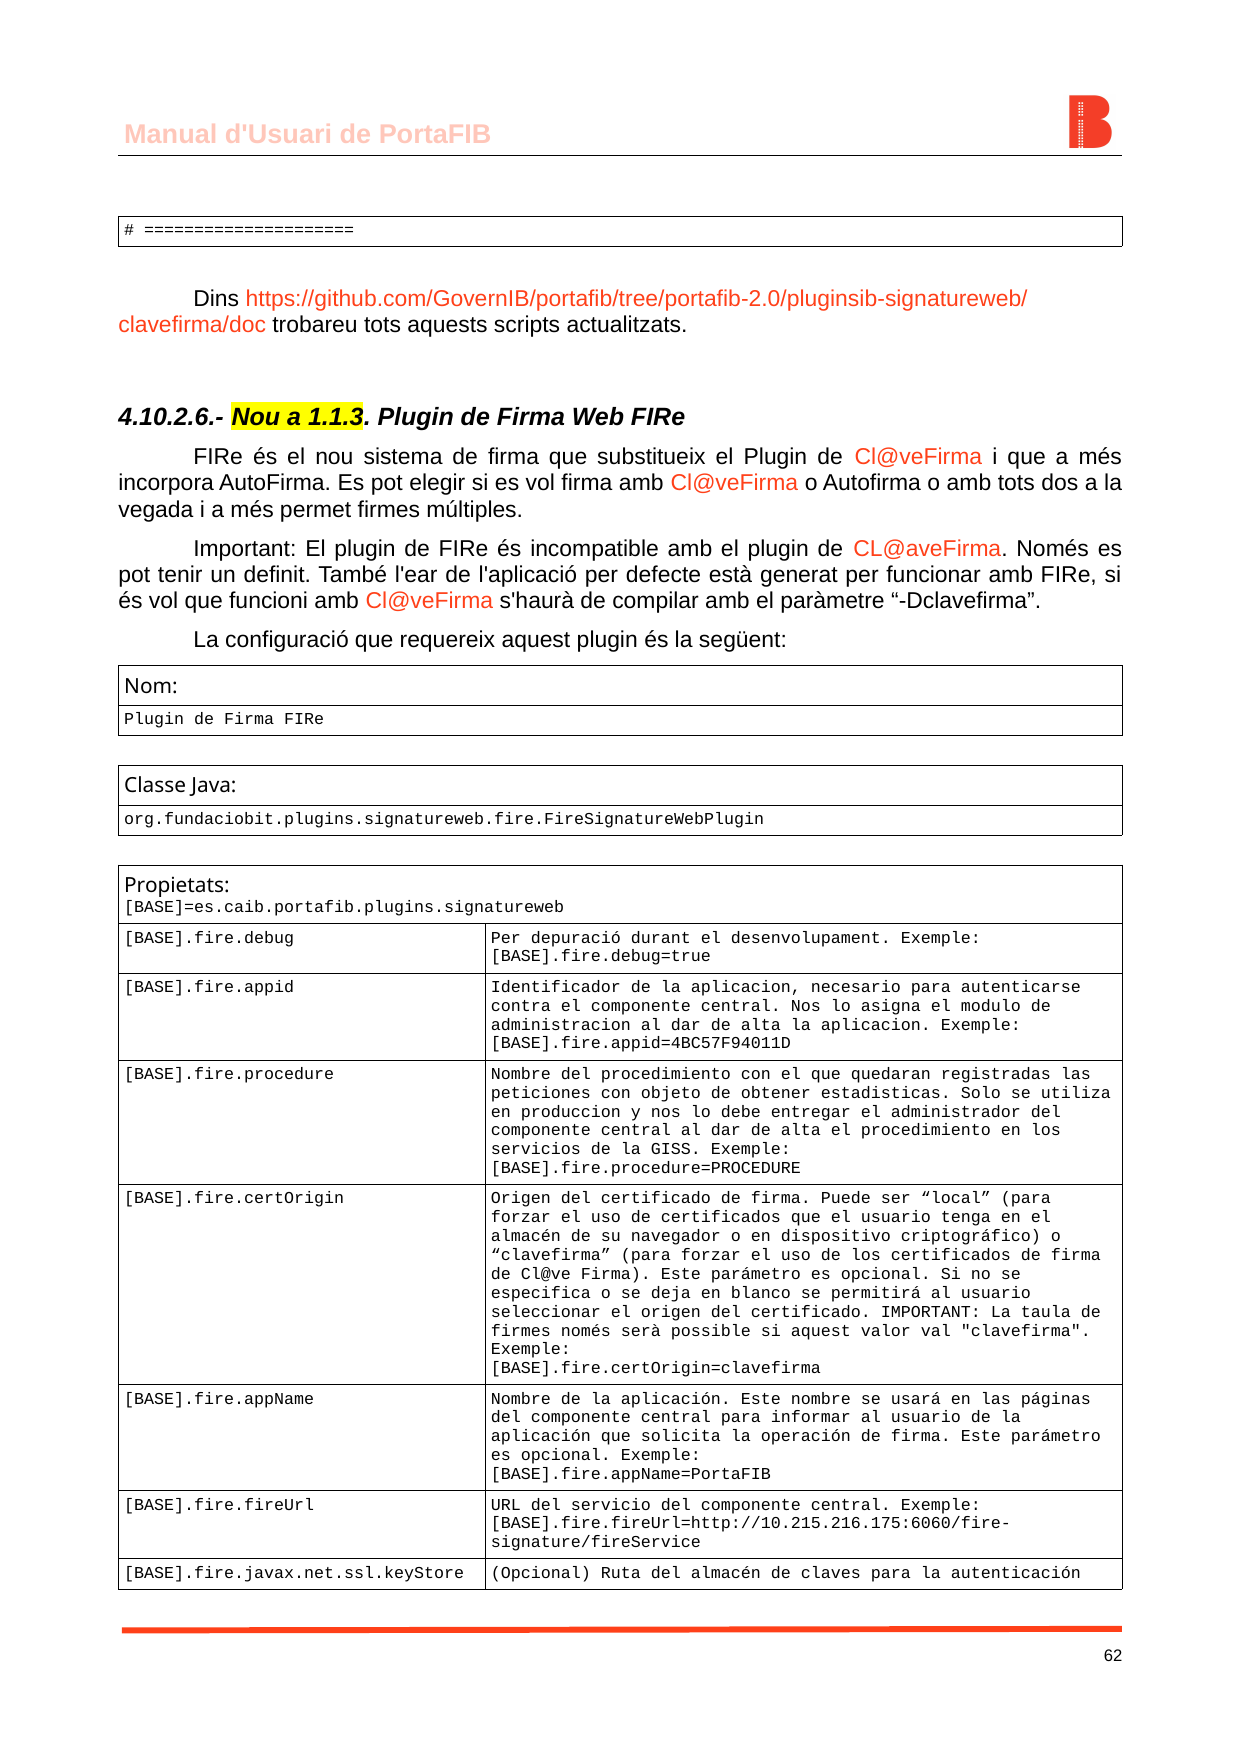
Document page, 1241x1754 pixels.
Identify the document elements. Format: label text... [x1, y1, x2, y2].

picture [1063, 94, 1117, 150]
table_cell Origen del certificado de firma. Puede ser “local” (para forzar el uso de certificados que el usuario tenga en el almacén de su navegador o en dispositivo criptográfico) o “clavefirma” (para forzar el uso de los certificados de firma de Cl@ve Firma). Este parámetro es opcional. Si no se especifica o se deja en blanco se permitirá al usuario seleccionar el origen del certificado. IMPORTANT: La taula de firmes només serà possible si aquest valor val "clavefirma". Exemple: [BASE].fire.certOrigin=clavefirma [486, 1185, 1122, 1384]
table_header # ===================== [119, 217, 1122, 246]
table_cell Per depuració durant el desenvolupament. Exemple: [BASE].fire.debug=true [486, 924, 1122, 973]
text Dins https://github.com/GovernIB/portafib/tree/portafib-2.0/pluginsib-signatureweb/clavefirma/doc trobareu tots aquests scripts actualitzats. [118, 285, 1122, 338]
table_cell Identificador de la aplicacion, necesario para autenticarse contra el componente central. Nos lo asigna el modulo de administracion al dar de alta la aplicacion. Exemple: [BASE].fire.appid=4BC57F94011D [486, 974, 1122, 1059]
table_cell [BASE].fire.procedure [119, 1061, 485, 1184]
table_cell (Opcional) Ruta del almacén de claves para la autenticación [486, 1559, 1122, 1589]
table_cell Plugin de Firma FIRe [119, 706, 1122, 735]
table_cell [BASE].fire.appName [119, 1385, 485, 1490]
table_cell [BASE].fire.debug [119, 924, 485, 973]
table_cell Nombre de la aplicación. Este nombre se usará en las páginas del componente central para informar al usuario de la aplicación que solicita la operación de firma. Este parámetro es opcional. Exemple: [BASE].fire.appName=PortaFIB [486, 1385, 1122, 1490]
table_cell Nombre del procedimiento con el que quedaran registradas las peticiones con objeto de obtener estadisticas. Solo se utiliza en produccion y nos lo debe entregar el administrador del componente central al dar de alta el procedimiento en los servicios de la GISS. Exemple: [BASE].fire.procedure=PROCEDURE [486, 1061, 1122, 1184]
table_cell [BASE].fire.fireUrl [119, 1491, 485, 1558]
subtitle Nou a 1.1.3. Plugin de Firma Web FIRe [118, 402, 1122, 430]
text La configuració que requereix aquest plugin és la següent: [118, 626, 1122, 652]
text FIRe és el nou sistema de firma que substitueix el Plugin de Cl@veFirma i que a més incorpora AutoFirma. Es pot elegir si es vol firma amb Cl@veFirma o Autofirma o amb tots dos a la vegada i a més permet firmes múltiples. [118, 443, 1122, 522]
table_cell [BASE].fire.appid [119, 974, 485, 1059]
text Important: El plugin de FIRe és incompatible amb el plugin de CL@aveFirma. Només es pot tenir un definit. També l'ear de l'aplicació per defecte està generat per funcionar amb FIRe, si és vol que funcioni amb Cl@veFirma s'haurà de compilar amb el paràmetre “-Dclavefirma”. [118, 534, 1122, 613]
table_header Classe Java: [119, 766, 1122, 805]
table_cell org.fundaciobit.plugins.signatureweb.fire.FireSignatureWebPlugin [119, 806, 1122, 835]
table_cell URL del servicio del componente central. Exemple: [BASE].fire.fireUrl=http://10.215.216.175:6060/fire-signature/fireService [486, 1491, 1122, 1558]
table_header Propietats: [BASE]=es.caib.portafib.plugins.signatureweb [119, 866, 1122, 923]
table_cell [BASE].fire.certOrigin [119, 1185, 485, 1384]
table_cell [BASE].fire.javax.net.ssl.keyStore [119, 1559, 485, 1589]
table_header Nom: [119, 666, 1122, 705]
